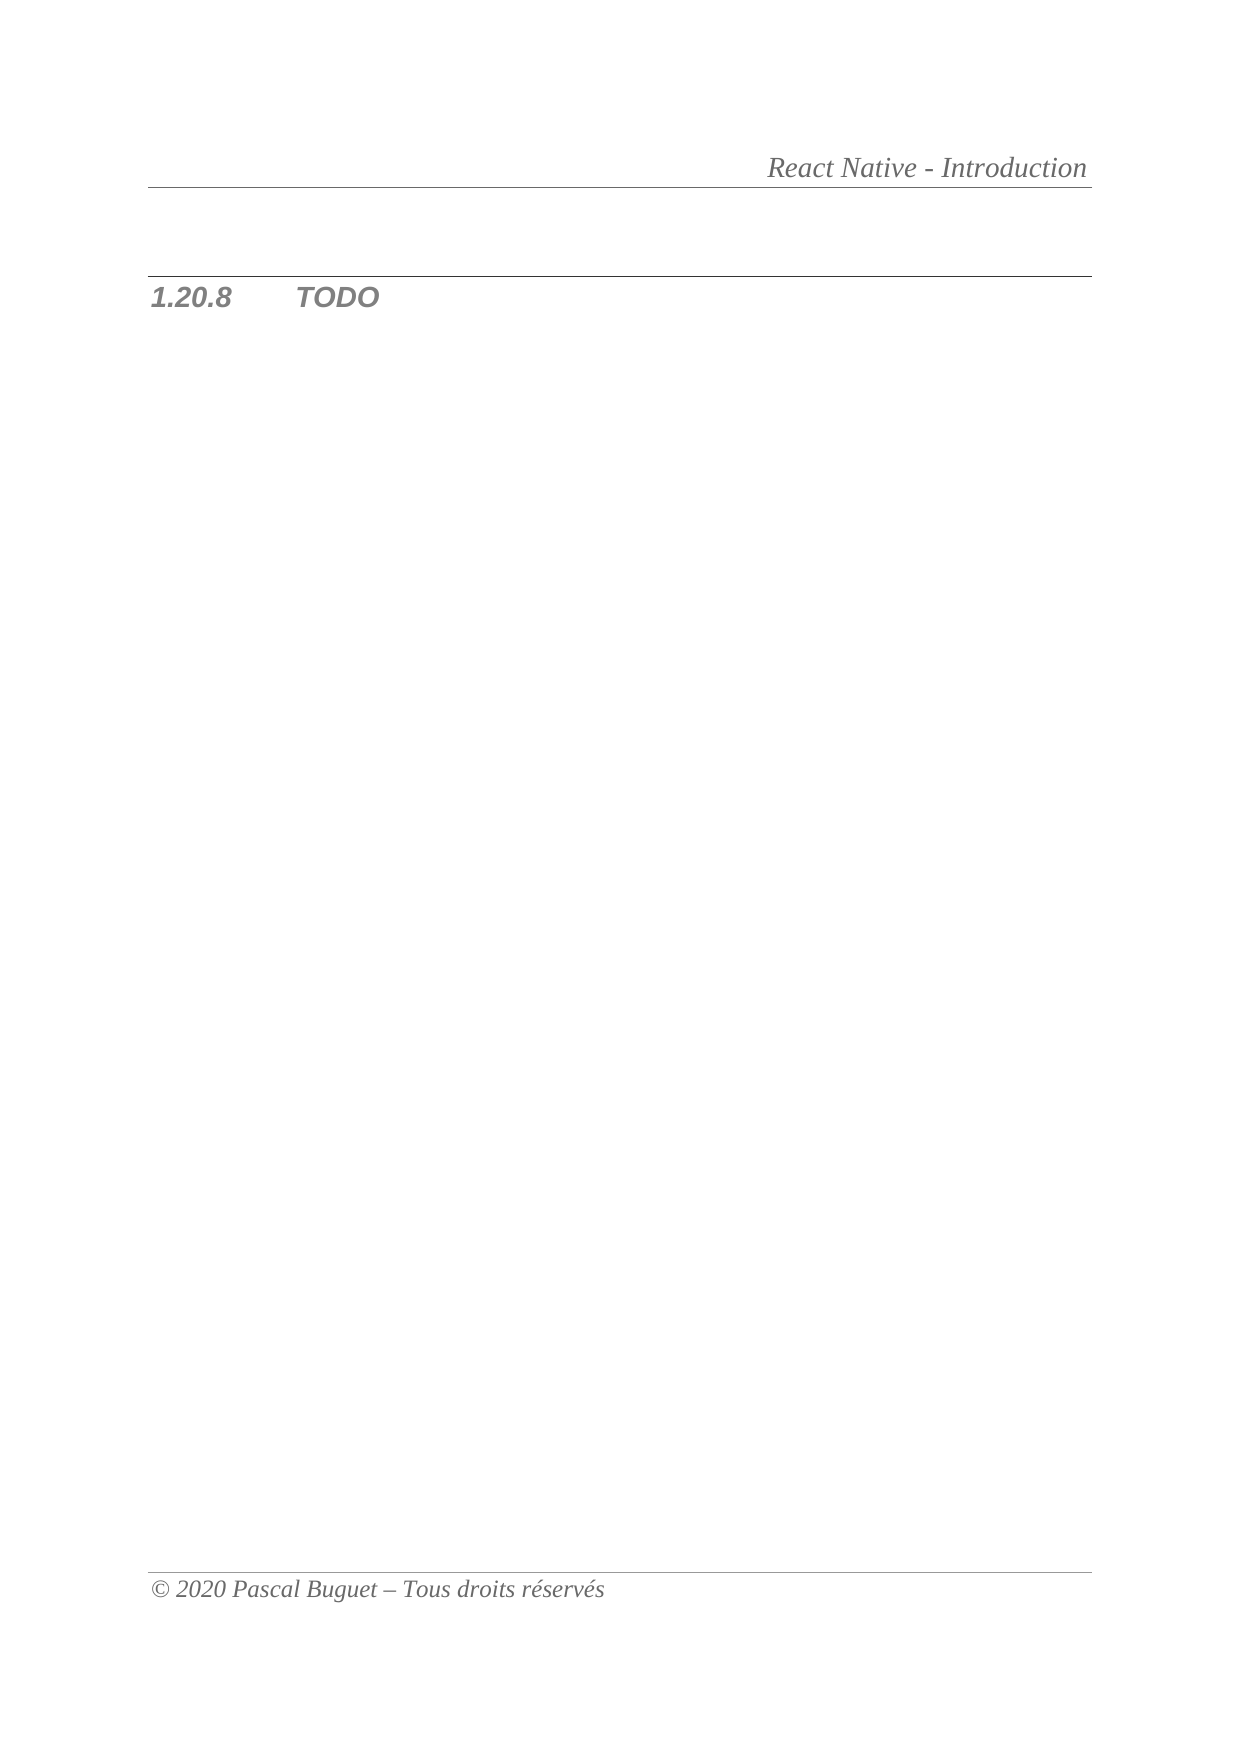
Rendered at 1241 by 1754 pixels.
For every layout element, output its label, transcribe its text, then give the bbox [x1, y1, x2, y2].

subtitle TODO [148, 277, 1092, 316]
